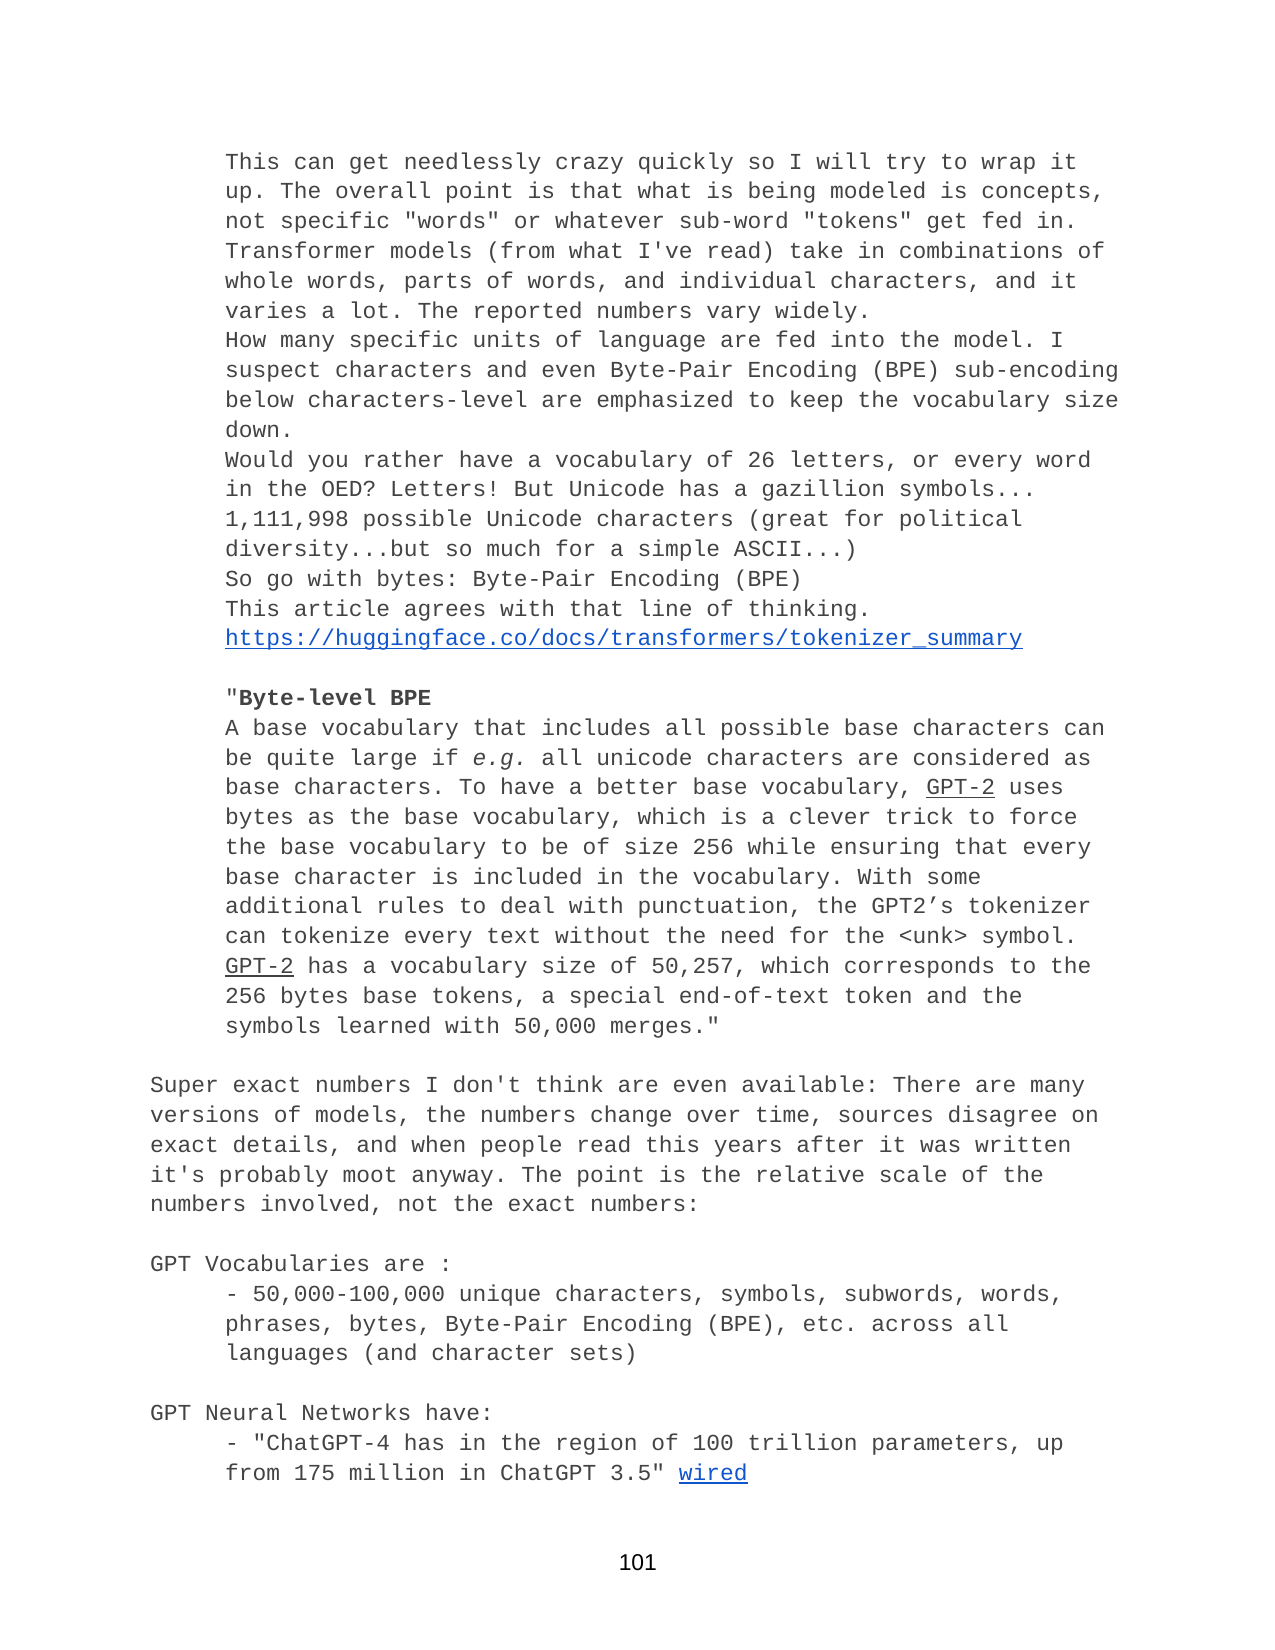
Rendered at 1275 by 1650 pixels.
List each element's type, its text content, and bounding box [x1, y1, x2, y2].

text Super exact numbers I don't think are even available: There are many versions of models, the numbers change over time, sources disagree on exact details, and when people read this years after it was written it's probably moot anyway. The point is the relative scale of the numbers involved, not the exact numbers: [150, 1073, 1125, 1219]
text A base vocabulary that includes all possible base characters can be quite large if e.g. all unicode characters are considered as base characters. To have a better base vocabulary, GPT-2 uses bytes as the base vocabulary, which is a clever trick to force the base vocabulary to be of size 256 while ensuring that every base character is included in the vocabulary. With some additional rules to deal with punctuation, the GPT2’s tokenizer can tokenize every text without the need for the <unk> symbol. GPT-2 has a vocabulary size of 50,257, which corresponds to the 256 bytes base tokens, a special end-of-text token and the symbols learned with 50,000 merges." [225, 716, 1125, 1040]
text This can get needlessly crazy quickly so I will try to wrap it up. The overall point is that what is being modeled is concepts, not specific "words" or whatever sub-word "tokens" get fed in. Transformer models (from what I've read) take in combinations of whole words, parts of words, and individual characters, and it varies a lot. The reported numbers vary widely. [225, 150, 1125, 325]
text So go with bytes: Byte-Pair Encoding (BPE) [225, 567, 1125, 593]
text GPT Vocabularies are : [150, 1252, 1125, 1278]
text - "ChatGPT-4 has in the region of 100 trillion parameters, up from 175 million in ChatGPT 3.5" wired [225, 1431, 1125, 1487]
text How many specific units of language are fed into the model. I suspect characters and even Byte-Pair Encoding (BPE) sub-encoding below characters-level are emphasized to keep the vocabulary size down. [225, 329, 1125, 444]
text "Byte-level BPE [225, 686, 1125, 712]
text 1,111,998 possible Unicode characters (great for political diversity...but so much for a simple ASCII...) [225, 507, 1125, 563]
text GPT Neural Networks have: [150, 1401, 1125, 1427]
text https://huggingface.co/docs/transformers/tokenizer_summary [225, 627, 1125, 653]
text Would you rather have a vocabulary of 26 letters, or every word in the OED? Letters! But Unicode has a gazillion symbols... [225, 448, 1125, 504]
text - 50,000-100,000 unique characters, symbols, subwords, words, phrases, bytes, Byte-Pair Encoding (BPE), etc. across all languages (and character sets) [225, 1282, 1125, 1368]
text This article agrees with that line of thinking. [225, 597, 1125, 623]
